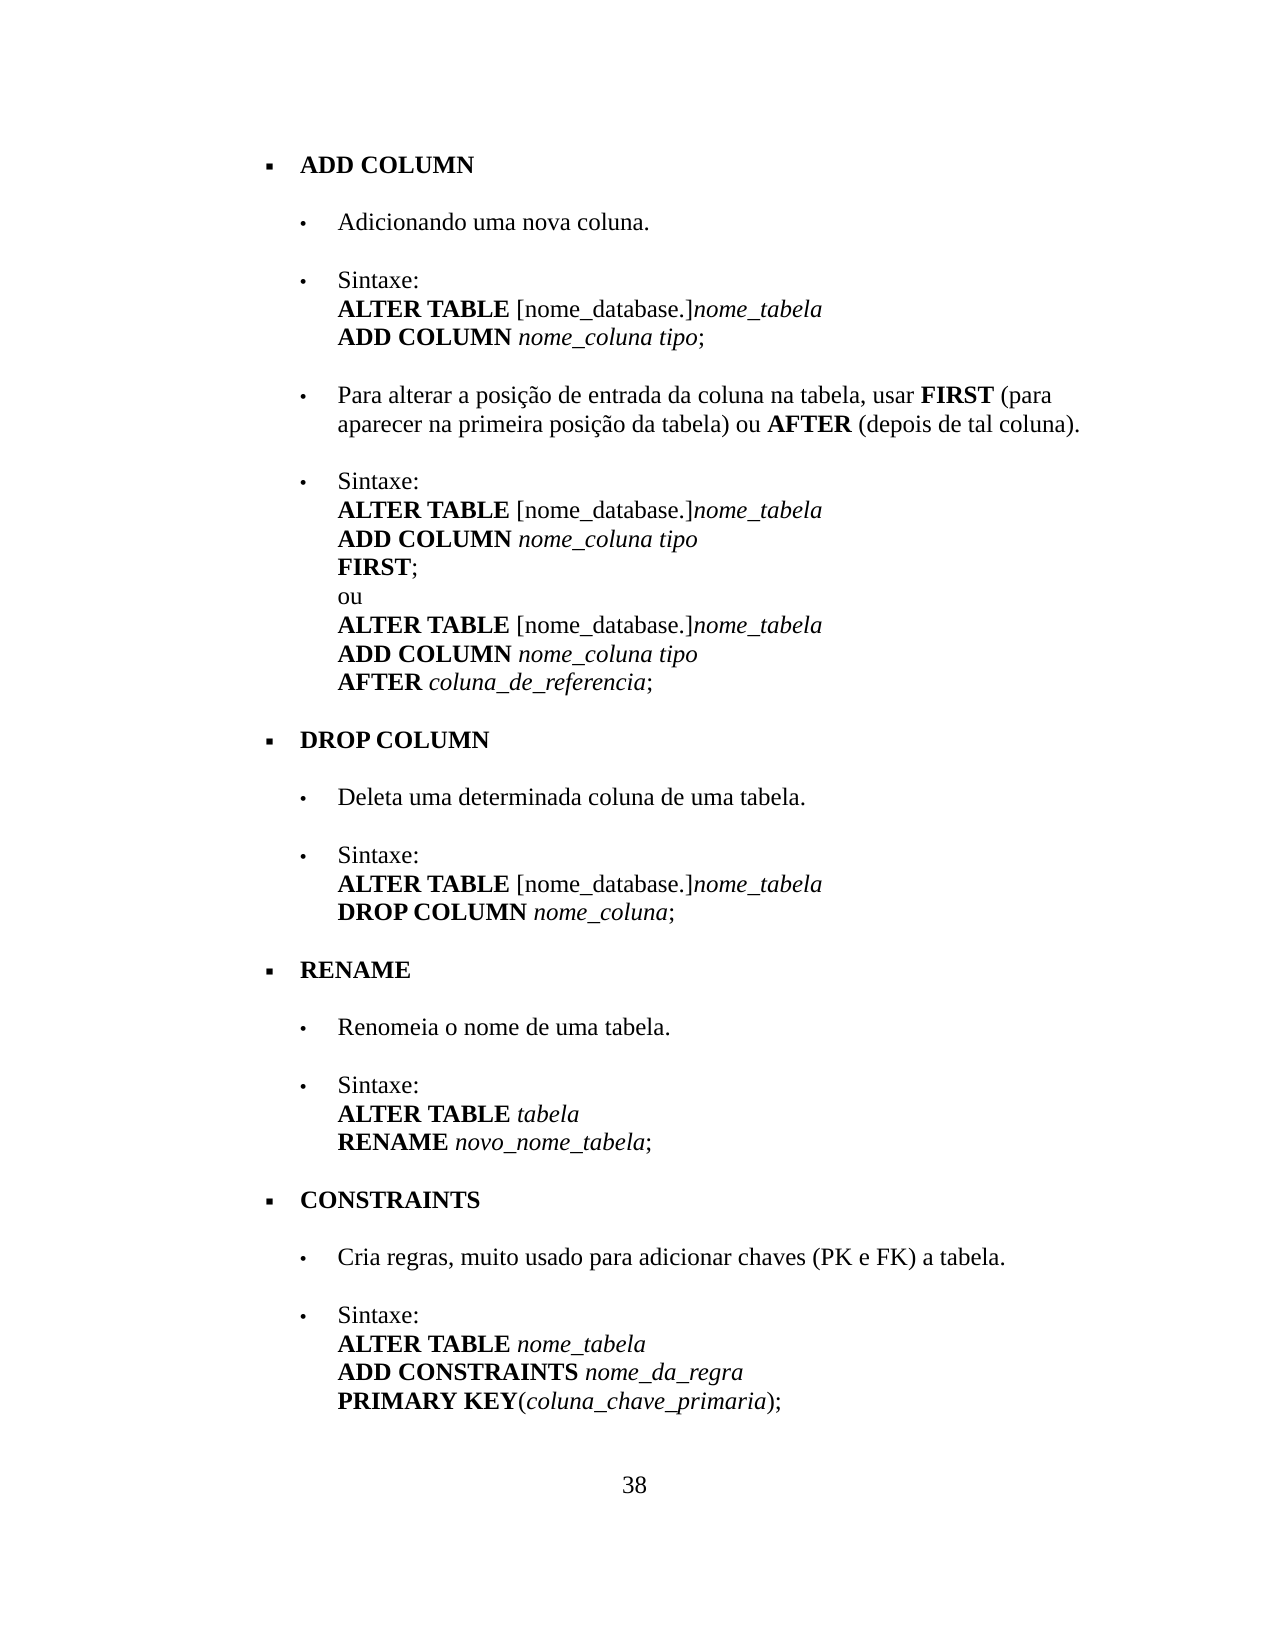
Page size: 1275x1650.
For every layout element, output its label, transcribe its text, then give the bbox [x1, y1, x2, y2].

list Deleta uma determinada coluna de uma tabela. [300, 782, 1125, 840]
list Sintaxe: ALTER TABLE tabela RENAME novo_nome_tabela; [300, 1070, 1125, 1185]
list DROP COLUMN [262, 725, 1125, 782]
list ADD COLUMN [262, 150, 1125, 207]
list Renomeia o nome de uma tabela. [300, 1012, 1125, 1070]
list RENAME [262, 955, 1125, 1012]
list Sintaxe: ALTER TABLE [nome_database.]nome_tabela DROP COLUMN nome_coluna; [300, 840, 1125, 955]
list Sintaxe: ALTER TABLE [nome_database.]nome_tabela ADD COLUMN nome_coluna tipo; [300, 265, 1125, 380]
list CONSTRAINTS [262, 1185, 1125, 1242]
list Sintaxe: ALTER TABLE nome_tabela ADD CONSTRAINTS nome_da_regra PRIMARY KEY(coluna_chave_primaria); [300, 1300, 1125, 1415]
list Cria regras, muito usado para adicionar chaves (PK e FK) a tabela. [300, 1242, 1125, 1300]
list Para alterar a posição de entrada da coluna na tabela, usar FIRST (para aparecer na primeira posição da tabela) ou AFTER (depois de tal coluna). [300, 380, 1125, 466]
list Adicionando uma nova coluna. [300, 207, 1125, 265]
list Sintaxe: ALTER TABLE [nome_database.]nome_tabela ADD COLUMN nome_coluna tipo FIRST; ou ALTER TABLE [nome_database.]nome_tabela ADD COLUMN nome_coluna tipo AFTER coluna_de_referencia; [300, 466, 1125, 725]
